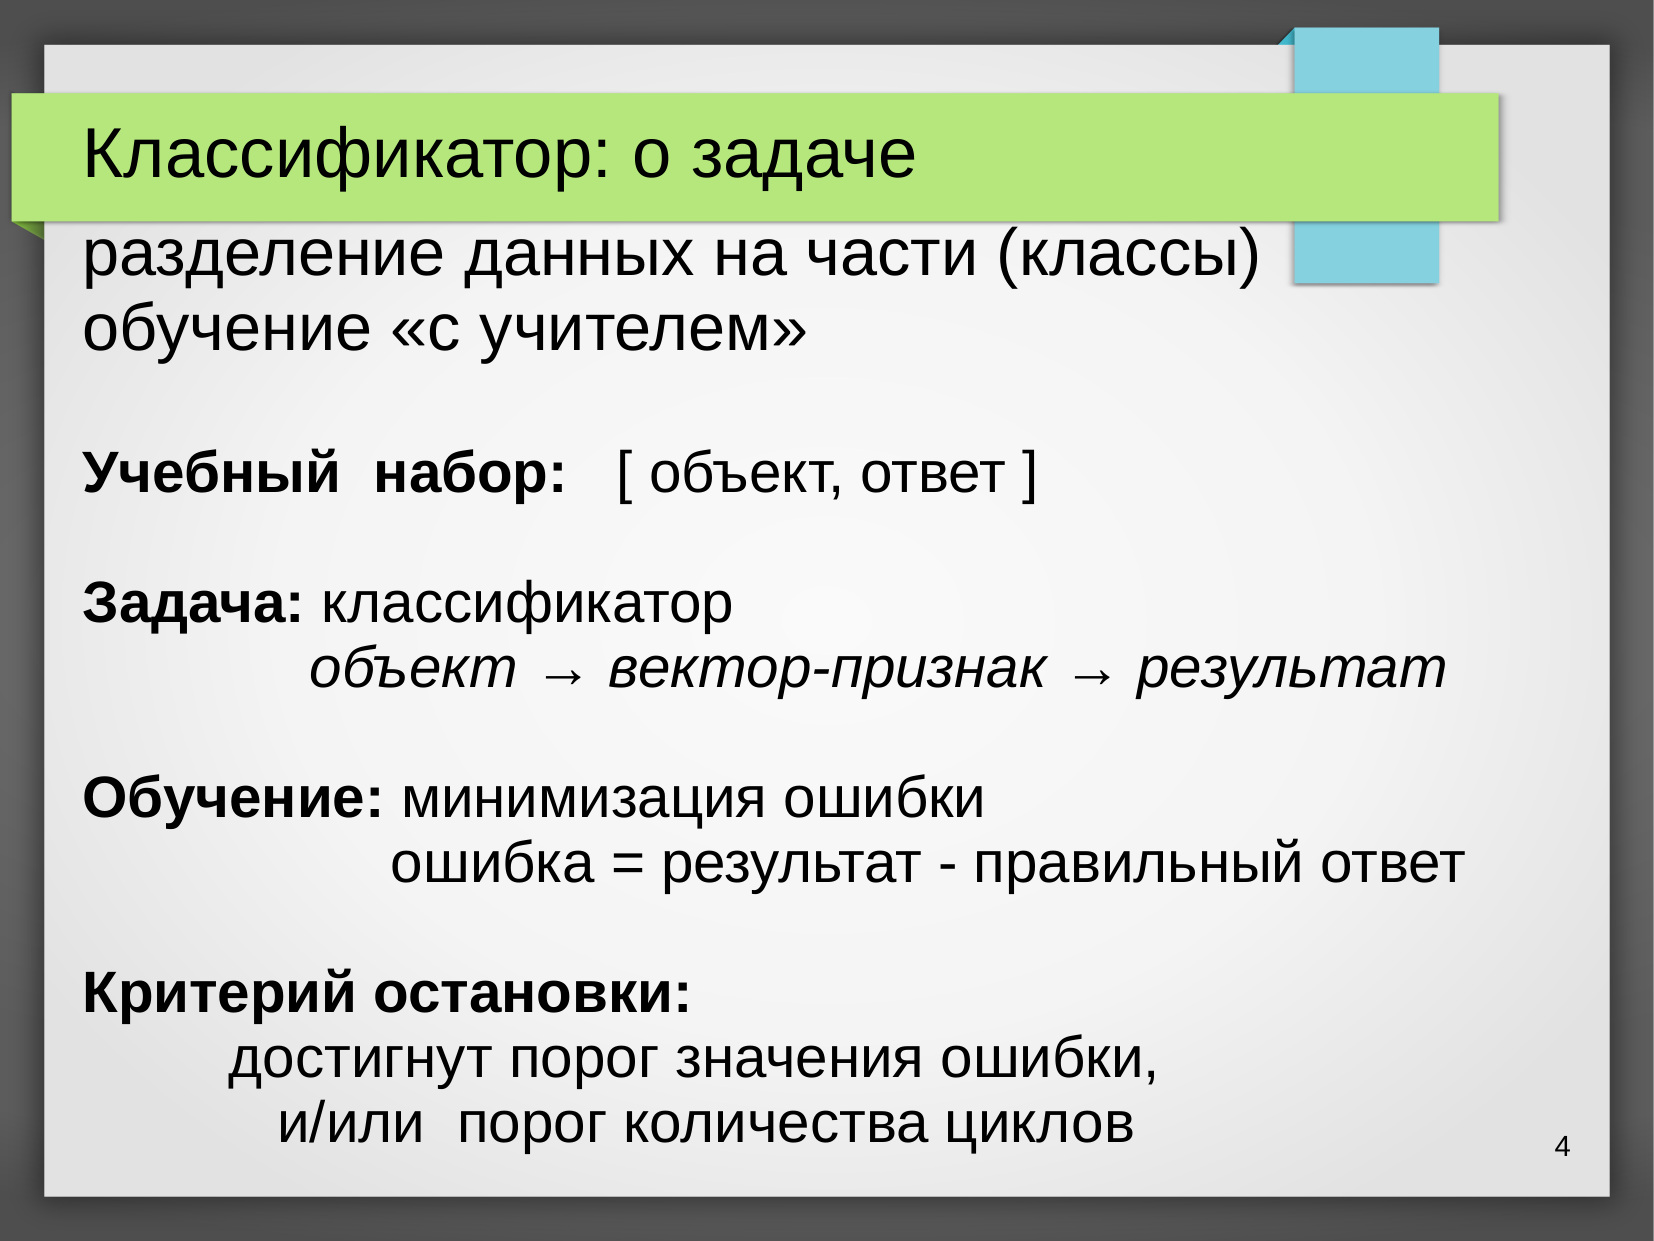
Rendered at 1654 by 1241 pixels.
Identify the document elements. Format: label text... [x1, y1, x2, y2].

subtitle разделение данных на части (классы) обучение «с учителем» Учебный набор: [ объект, ответ ] Задача: классификатор объект → вектор-признак → результат Обучение: минимизация ошибки ошибка = результат - правильный ответ Критерий остановки: достигнут порог значения ошибки, и/или порог количества циклов [82, 215, 1571, 1155]
picture [0, 0, 1654, 1241]
title Классификатор: о задаче [82, 49, 1571, 215]
